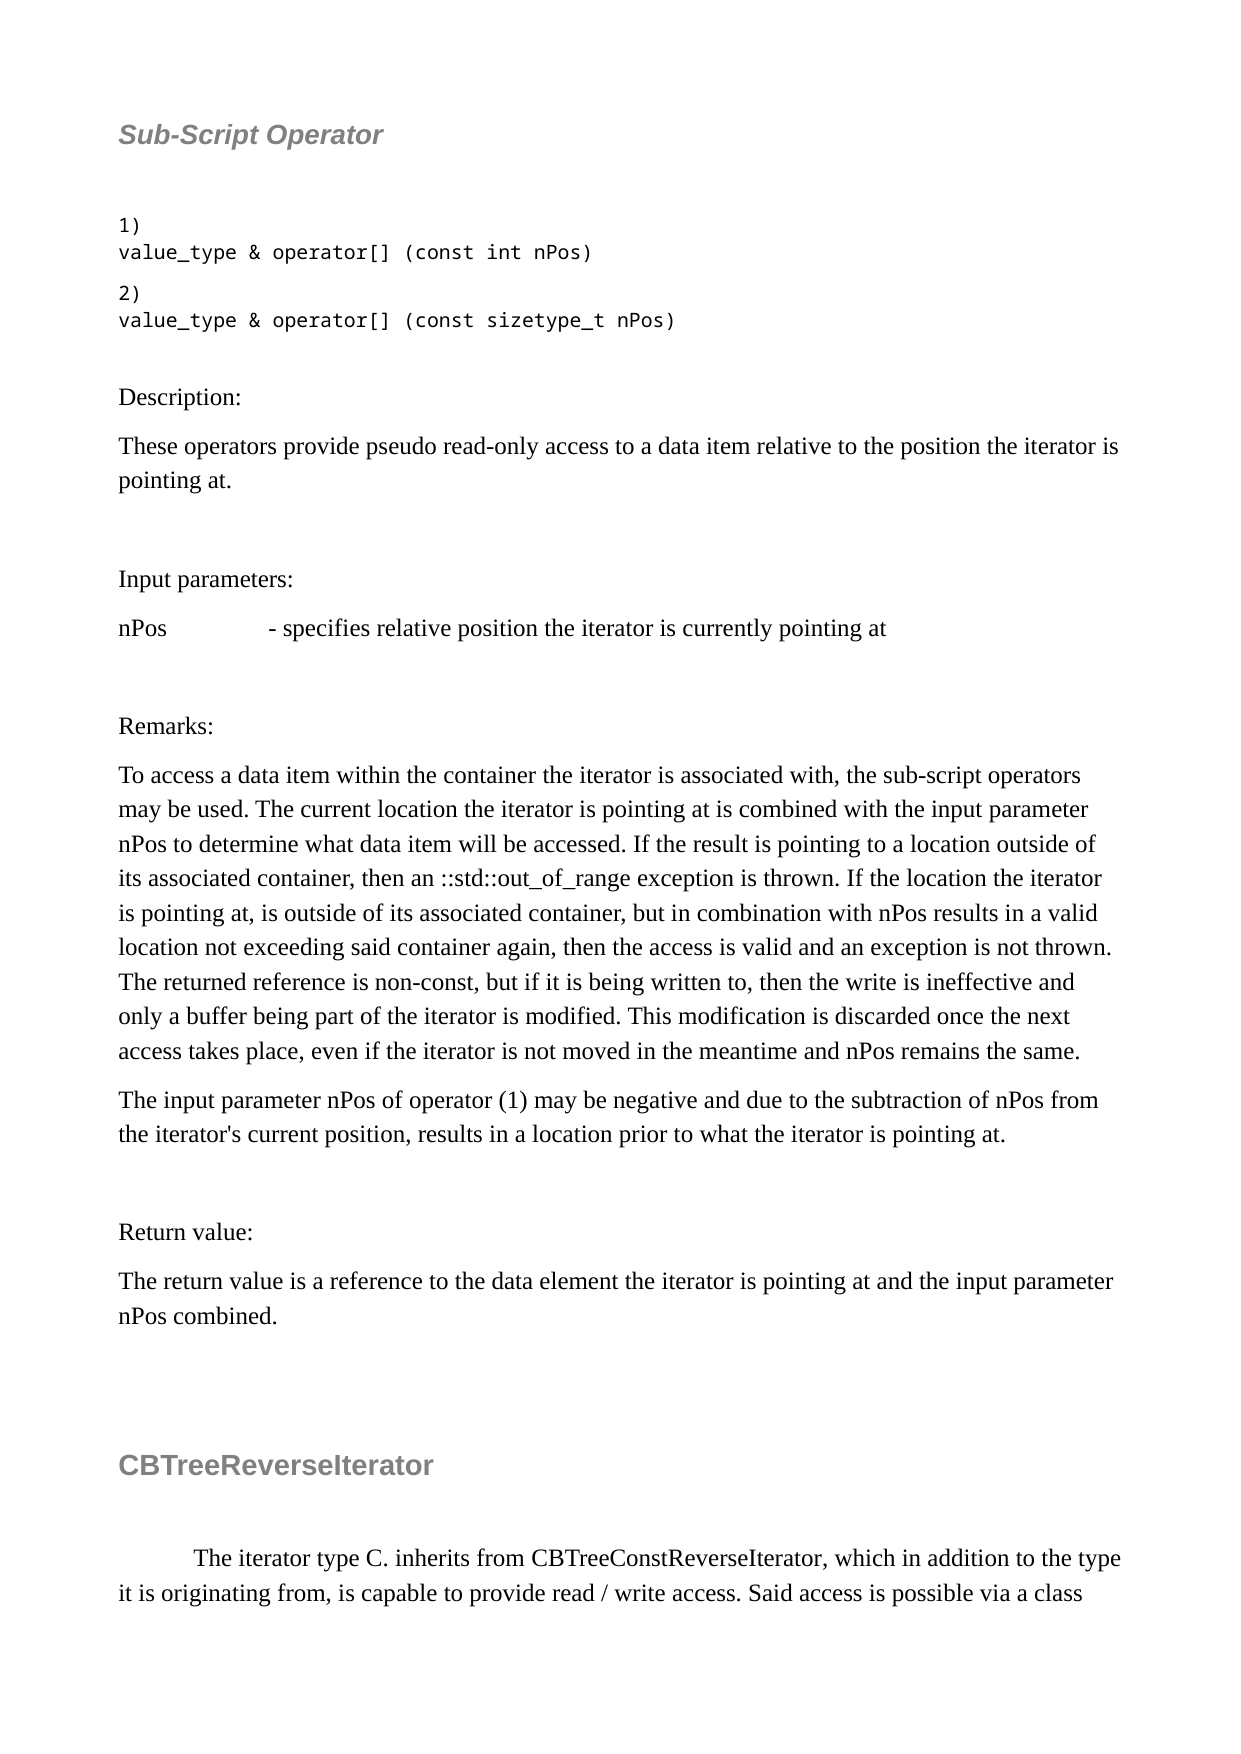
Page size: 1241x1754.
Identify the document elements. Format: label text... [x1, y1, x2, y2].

subtitle CBTreeReverseIterator [118, 1448, 1122, 1482]
text To access a data item within the container the iterator is associated with, the sub-script operators may be used. The current location the iterator is pointing at is combined with the input parameter nPos to determine what data item will be accessed. If the result is pointing to a location outside of its associated container, then an ::std::out_of_range exception is thrown. If the location the iterator is pointing at, is outside of its associated container, but in combination with nPos results in a valid location not exceeding said container again, then the access is valid and an exception is not thrown. The returned reference is non-const, but if it is being written to, then the write is ineffective and only a buffer being part of the iterator is modified. This modification is discarded once the next access takes place, even if the iterator is not moved in the meantime and nPos remains the same. [118, 760, 1122, 1064]
text The input parameter nPos of operator (1) may be negative and due to the subtraction of nPos from the iterator's current position, results in a location prior to what the iterator is pointing at. [118, 1085, 1122, 1148]
text 2) [118, 279, 1122, 306]
text value_type & operator[] (const sizetype_t nPos) [118, 306, 1122, 333]
text Remarks: [118, 711, 1122, 739]
text Input parameters: [118, 564, 1122, 592]
subtitle Sub-Script Operator [118, 118, 1122, 150]
text value_type & operator[] (const int nPos) [118, 238, 1122, 266]
text The iterator type C. inherits from CBTreeConstReverseIterator, which in addition to the type it is originating from, is capable to provide read / write access. Said access is possible via a class [118, 1543, 1122, 1606]
text Description: [118, 382, 1122, 411]
text Return value: [118, 1217, 1122, 1246]
text The return value is a reference to the data element the iterator is pointing at and the input parameter nPos combined. [118, 1266, 1122, 1330]
text nPos - specifies relative position the iterator is currently pointing at [118, 613, 1122, 641]
text 1) [118, 212, 1122, 238]
text These operators provide pseudo read-only access to a data item relative to the position the iterator is pointing at. [118, 431, 1122, 494]
